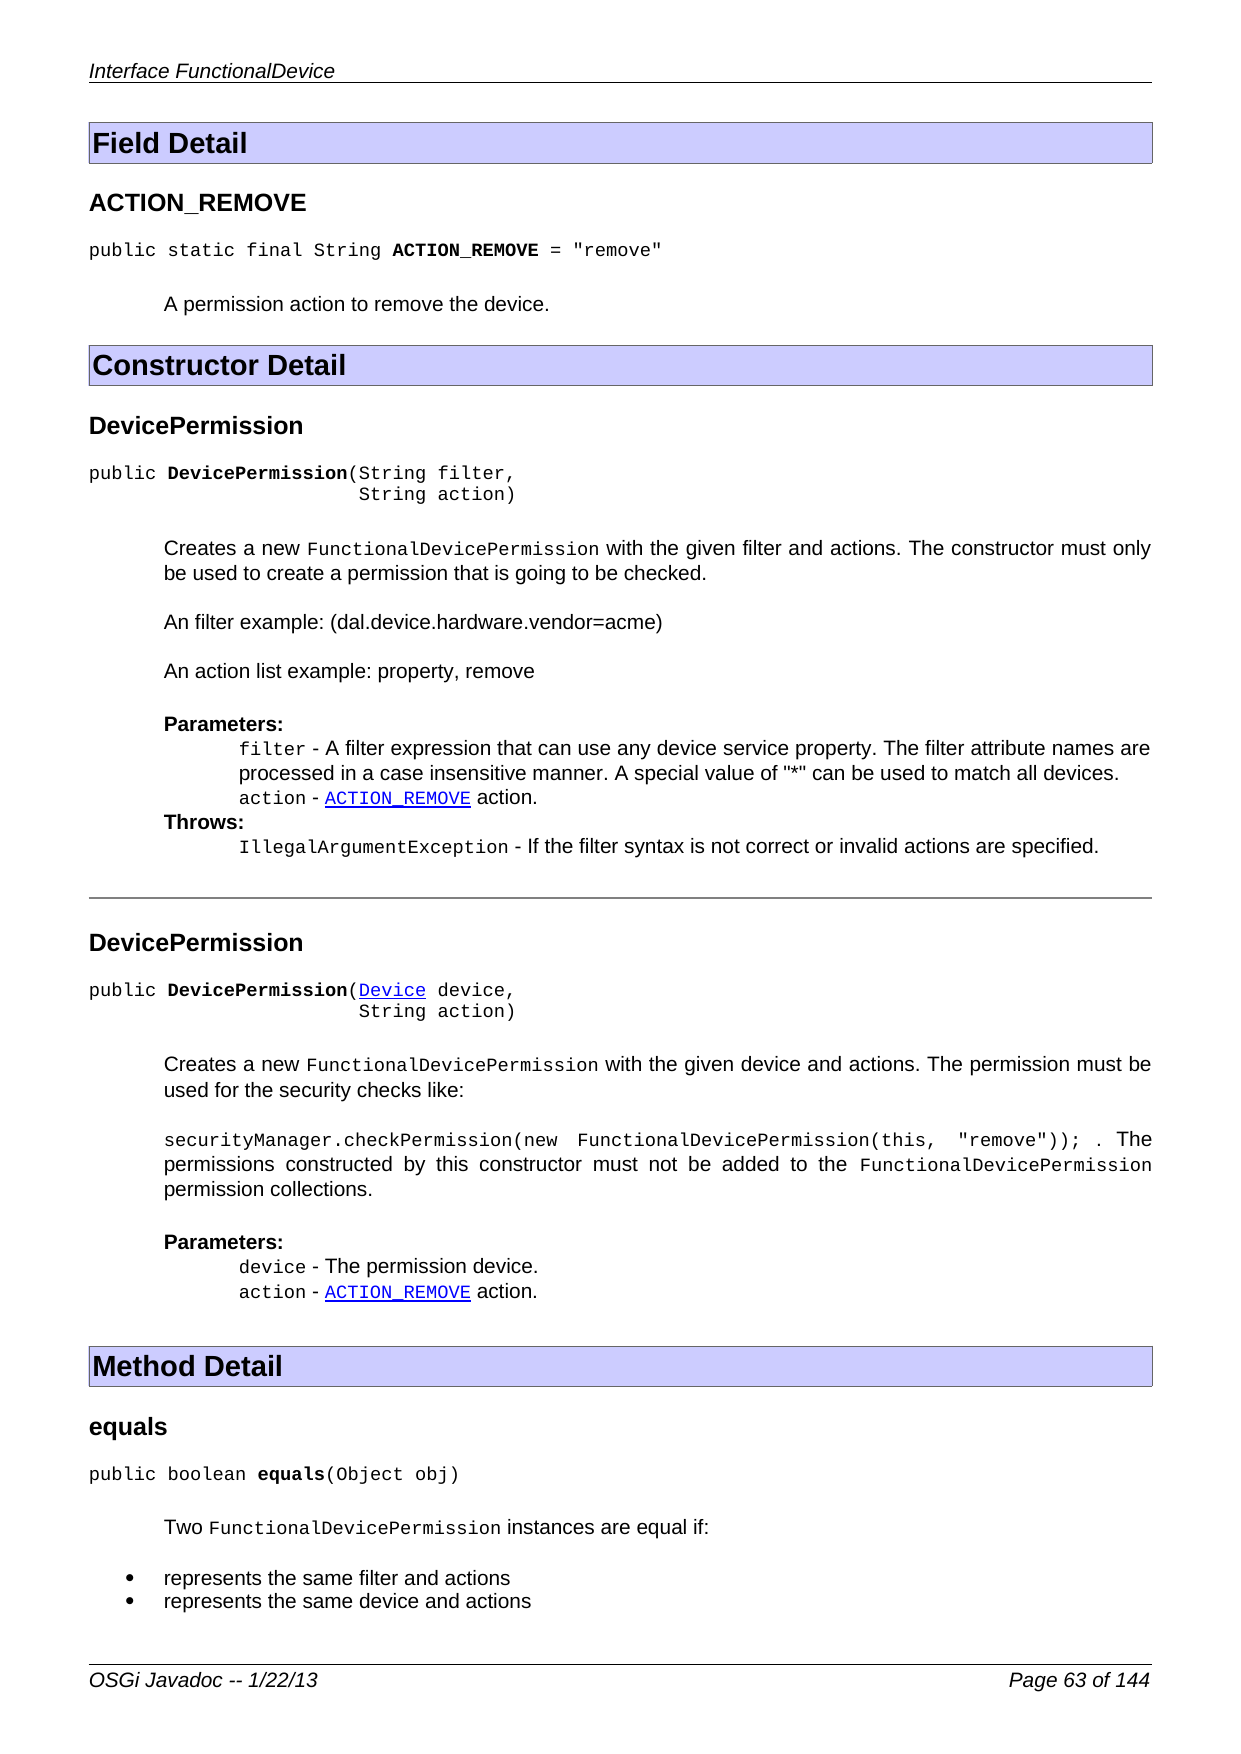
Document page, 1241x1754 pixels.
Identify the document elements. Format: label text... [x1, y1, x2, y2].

text action - ACTION_REMOVE action. [238, 785, 1152, 810]
text An action list example: property, remove [163, 659, 1152, 683]
list represents the same filter and actions [126, 1565, 1152, 1589]
subtitle DevicePermission [88, 411, 1152, 440]
text public static final String ACTION_REMOVE = "remove" [88, 241, 1152, 262]
text Parameters: [163, 1230, 1152, 1254]
text action - ACTION_REMOVE action. [238, 1279, 1152, 1304]
list represents the same device and actions [126, 1589, 1152, 1613]
subtitle DevicePermission [88, 928, 1152, 956]
text A permission action to remove the device. [163, 292, 1152, 316]
text Creates a new FunctionalDevicePermission with the given filter and actions. The constructor must only be used to create a permission that is going to be checked. [163, 536, 1152, 585]
text device - The permission device. [238, 1254, 1152, 1279]
text Creates a new FunctionalDevicePermission with the given device and actions. The permission must be used for the security checks like: [163, 1052, 1152, 1101]
text Throws: [163, 810, 1152, 834]
text Parameters: [163, 712, 1152, 736]
subtitle Constructor Detail [90, 346, 1152, 385]
subtitle equals [88, 1412, 1152, 1441]
subtitle Field Detail [90, 123, 1152, 163]
text IllegalArgumentException - If the filter syntax is not correct or invalid actions are specified. [238, 834, 1152, 859]
text securityManager.checkPermission(new FunctionalDevicePermission(this, "remove")); . The permissions constructed by this constructor must not be added to the FunctionalDevicePermission permission collections. [163, 1126, 1152, 1201]
subtitle Method Detail [90, 1347, 1152, 1386]
subtitle ACTION_REMOVE [88, 188, 1152, 217]
text public boolean equals(Object obj) [88, 1465, 1152, 1486]
text filter - A filter expression that can use any device service property. The filter attribute names are processed in a case insensitive manner. A special value of "*" can be used to match all devices. [238, 736, 1152, 785]
text public DevicePermission(Device device, String action) [88, 981, 1152, 1023]
text Two FunctionalDevicePermission instances are equal if: [163, 1515, 1152, 1540]
text public DevicePermission(String filter, String action) [88, 464, 1152, 506]
text An filter example: (dal.device.hardware.vendor=acme) [163, 610, 1152, 634]
